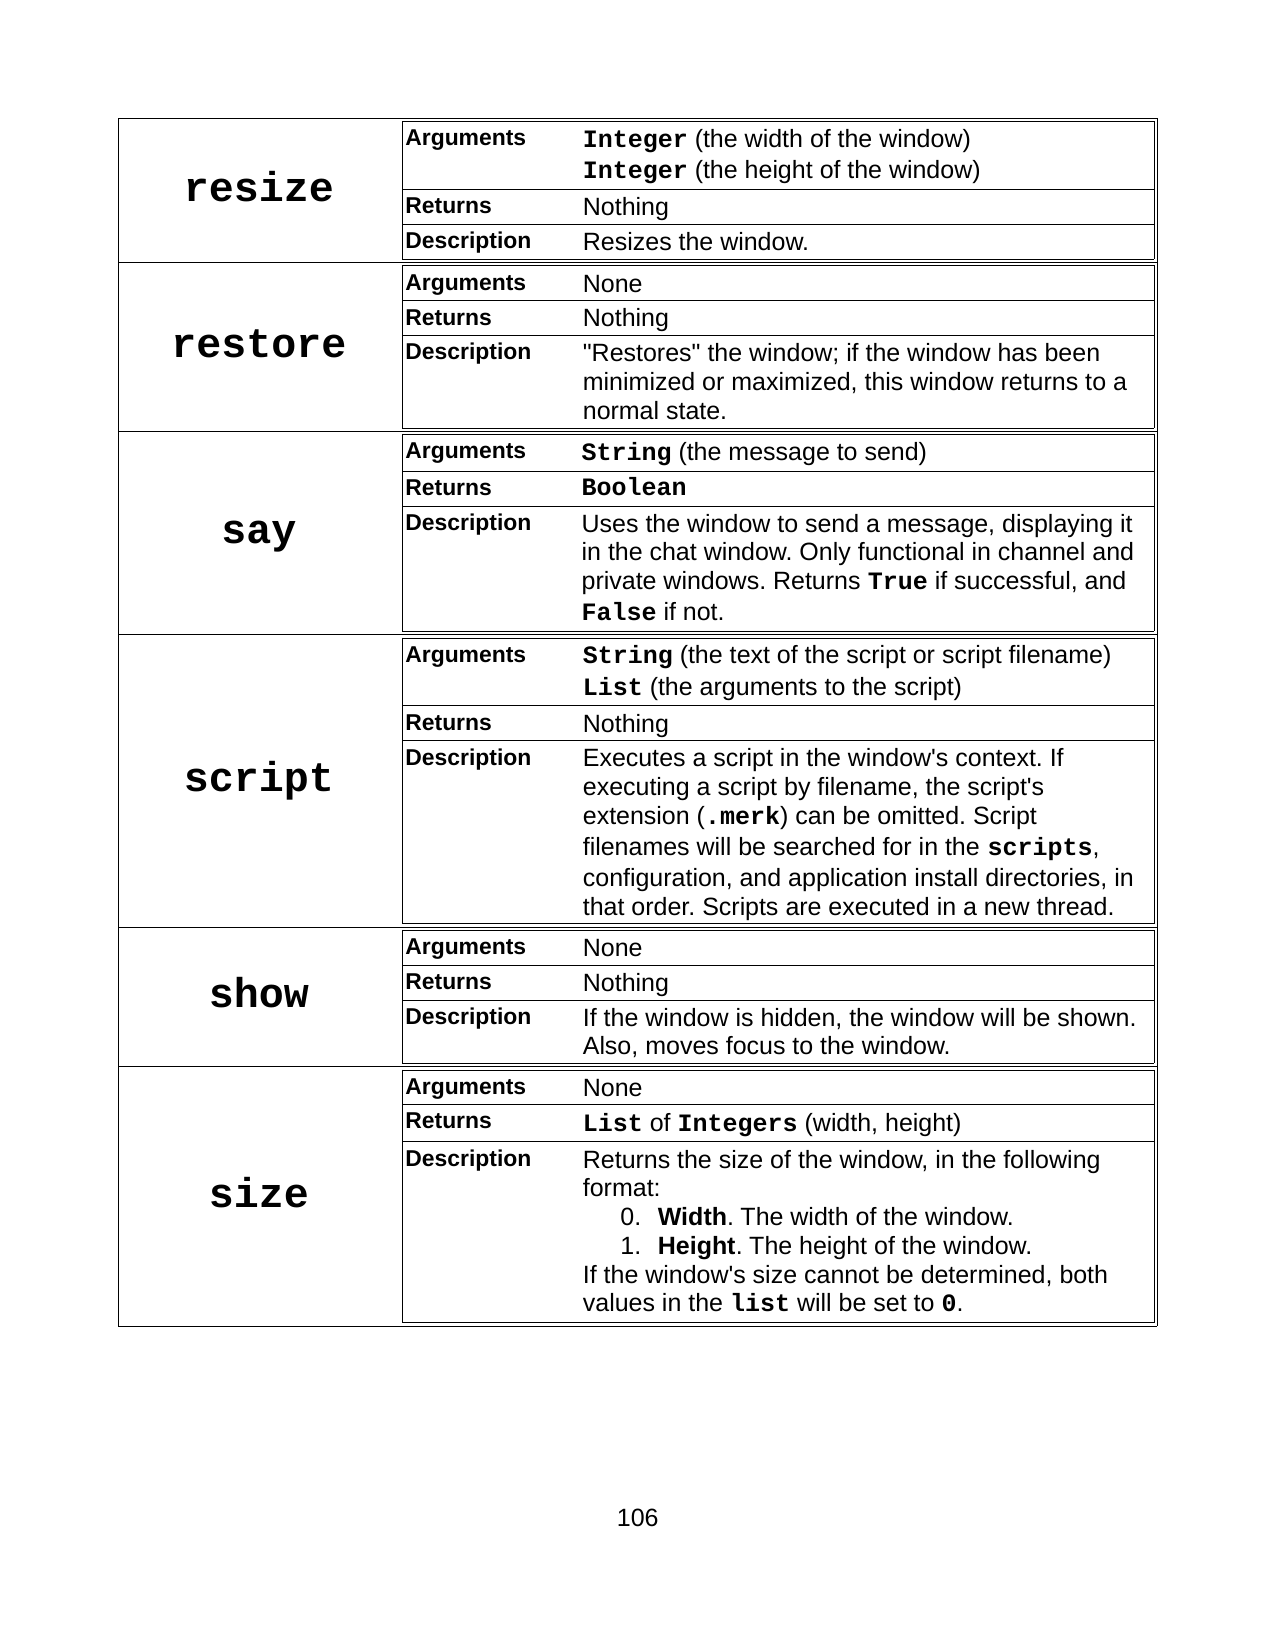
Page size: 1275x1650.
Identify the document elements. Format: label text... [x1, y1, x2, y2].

table_header String (the text of the script or script filename) List (the arguments to the script) [580, 639, 1154, 705]
table_cell [399, 928, 1157, 1066]
table_cell Boolean [578, 472, 1154, 506]
table_header None [580, 266, 1154, 300]
table_cell Description [403, 336, 580, 428]
table_cell Description [403, 507, 578, 631]
table_cell resize [119, 119, 399, 262]
table_cell [399, 432, 1157, 634]
table_header Arguments [403, 435, 578, 471]
table_header Arguments [403, 266, 580, 300]
table_cell Returns [403, 706, 580, 740]
table_cell Nothing [580, 190, 1154, 224]
table_cell List of Integers (width, height) [580, 1105, 1154, 1141]
table_cell Returns [403, 472, 578, 506]
table_header Arguments [403, 931, 580, 964]
table_cell Nothing [580, 301, 1154, 335]
table_cell Nothing [580, 966, 1154, 999]
table_cell [399, 635, 1157, 927]
table_cell restore [119, 263, 399, 431]
table_cell [399, 263, 1157, 431]
table_cell Returns [403, 301, 580, 335]
table_cell Description [403, 1001, 580, 1063]
table_header String (the message to send) [578, 435, 1154, 471]
table_cell Description [403, 741, 580, 923]
table_header Arguments [403, 122, 580, 189]
table_cell Nothing [580, 706, 1154, 740]
table_cell Resizes the window. [580, 225, 1154, 259]
table_cell Returns [403, 190, 580, 224]
table_header None [580, 1071, 1154, 1104]
table_cell Description [403, 1142, 580, 1322]
table_cell Uses the window to send a message, displaying it in the chat window. Only functional in channel and private windows. Returns True if successful, and False if not. [578, 507, 1154, 631]
table_header Arguments [403, 1071, 580, 1104]
table_cell If the window is hidden, the window will be shown. Also, moves focus to the window. [580, 1001, 1154, 1063]
table_cell show [119, 928, 399, 1066]
table_header None [580, 931, 1154, 964]
table_cell [399, 1067, 1157, 1326]
table_cell say [119, 432, 399, 634]
table_header Integer (the width of the window) Integer (the height of the window) [580, 122, 1154, 189]
table_cell Returns [403, 1105, 580, 1141]
table_cell script [119, 635, 399, 927]
table_cell size [119, 1067, 399, 1326]
table_cell "Restores" the window; if the window has been minimized or maximized, this window returns to a normal state. [580, 336, 1154, 428]
table_cell [399, 119, 1157, 262]
table_cell Returns the size of the window, in the following format: Width. The width of the window. Height. The height of the window. If the window's size cannot be determined, both values in the list will be set to 0. [580, 1142, 1154, 1322]
table_cell Description [403, 225, 580, 259]
table_cell Executes a script in the window's context. If executing a script by filename, the script's extension (.merk) can be omitted. Script filenames will be searched for in the scripts, configuration, and application install directories, in that order. Scripts are executed in a new thread. [580, 741, 1154, 923]
table_header Arguments [403, 639, 580, 705]
table_cell Returns [403, 966, 580, 999]
